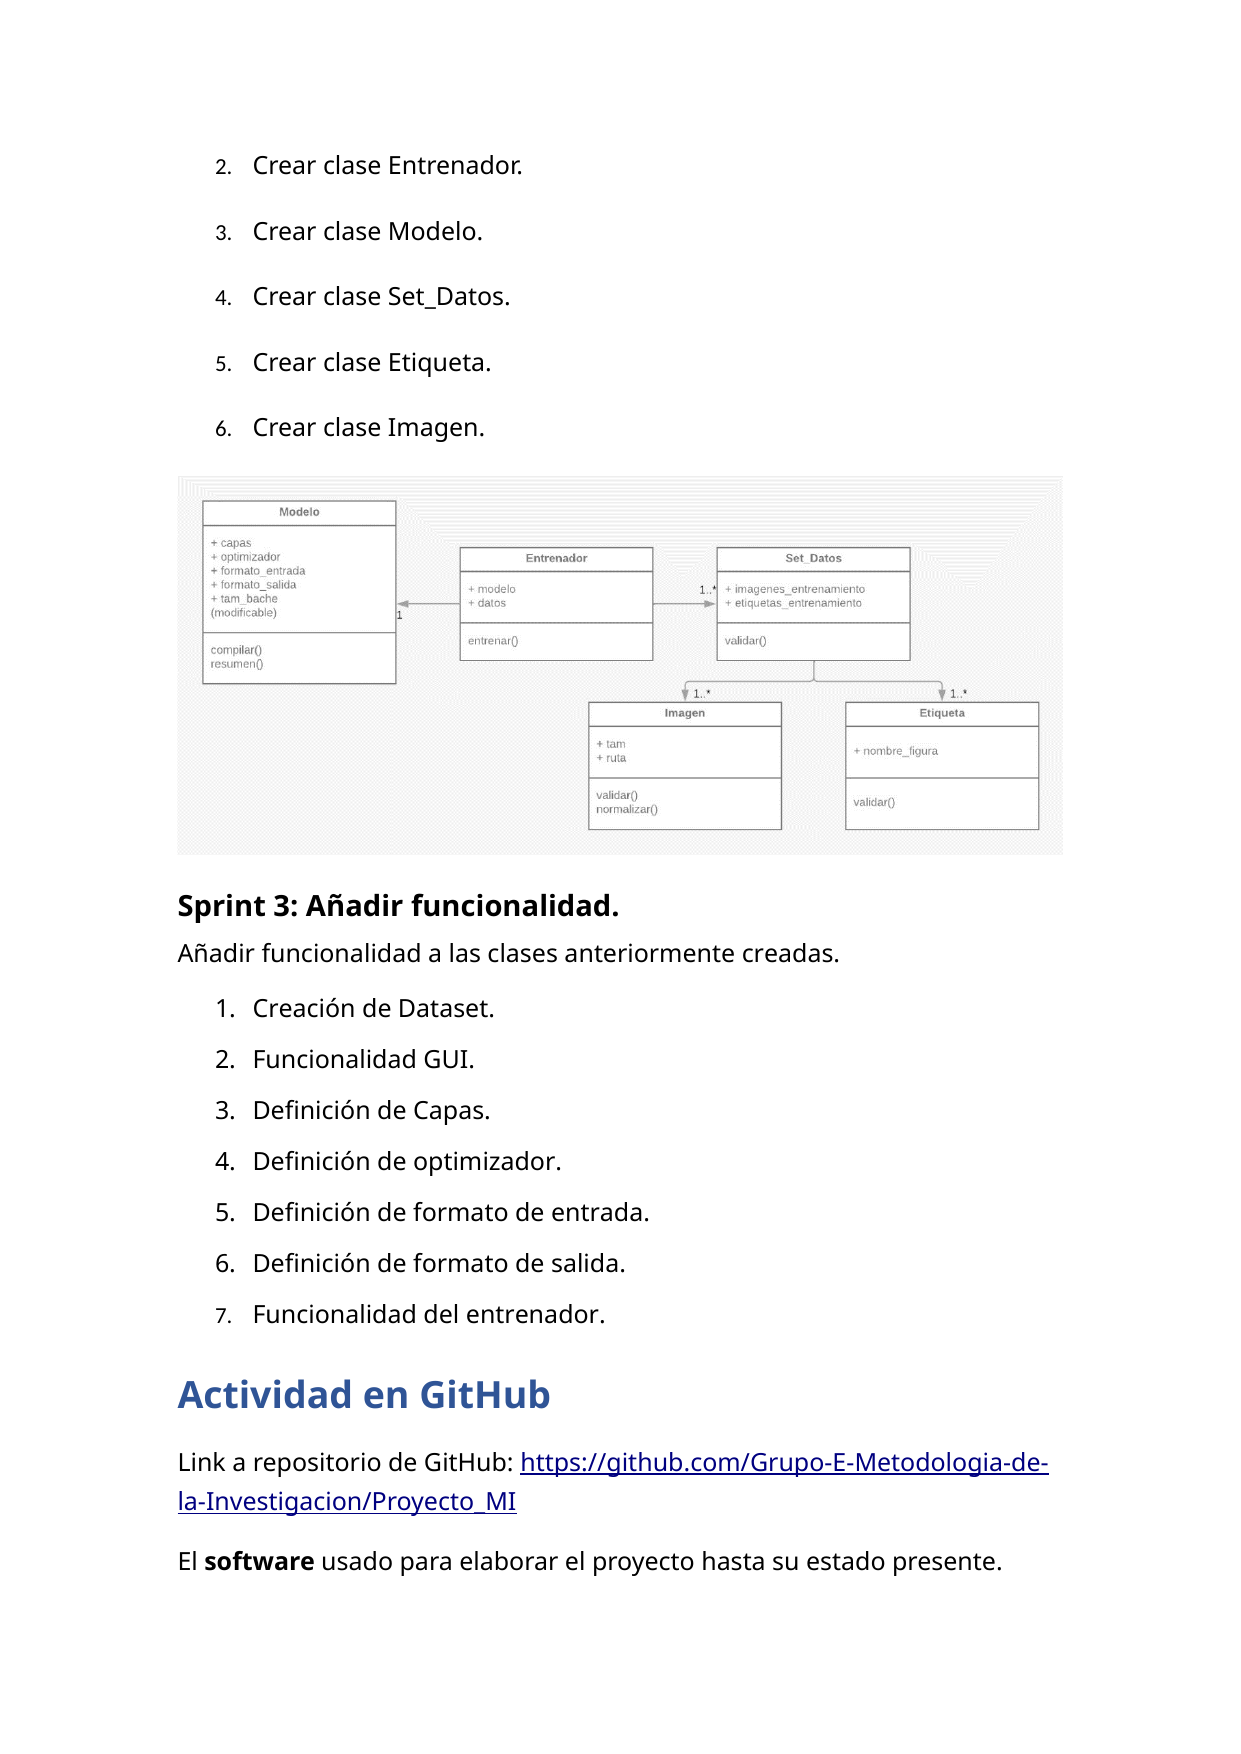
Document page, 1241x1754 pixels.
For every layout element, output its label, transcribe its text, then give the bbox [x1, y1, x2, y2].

list Definición de Capas. [215, 1092, 1063, 1127]
list Crear clase Entrenador. [215, 148, 1063, 182]
list Crear clase Set_Datos. [215, 279, 1063, 313]
text Link a repositorio de GitHub: https://github.com/Grupo-E-Metodologia-de-la-Investigacion/Proyecto_MI [177, 1444, 1063, 1518]
list Definición de formato de entrada. [215, 1194, 1063, 1229]
list Definición de optimizador. [215, 1143, 1063, 1178]
list Definición de formato de salida. [215, 1246, 1063, 1280]
list Crear clase Etiqueta. [215, 344, 1063, 378]
subtitle Actividad en GitHub [177, 1368, 1063, 1419]
list Creación de Dataset. [215, 990, 1063, 1024]
list Crear clase Modelo. [215, 213, 1063, 247]
list Crear clase Imagen. [215, 410, 1063, 444]
list Funcionalidad GUI. [215, 1041, 1063, 1076]
text Añadir funcionalidad a las clases anteriormente creadas. [177, 936, 1063, 969]
subtitle Sprint 3: Añadir funcionalidad. [177, 885, 1063, 925]
list Funcionalidad del entrenador. [215, 1297, 1063, 1331]
text El software usado para elaborar el proyecto hasta su estado presente. [177, 1544, 1063, 1578]
